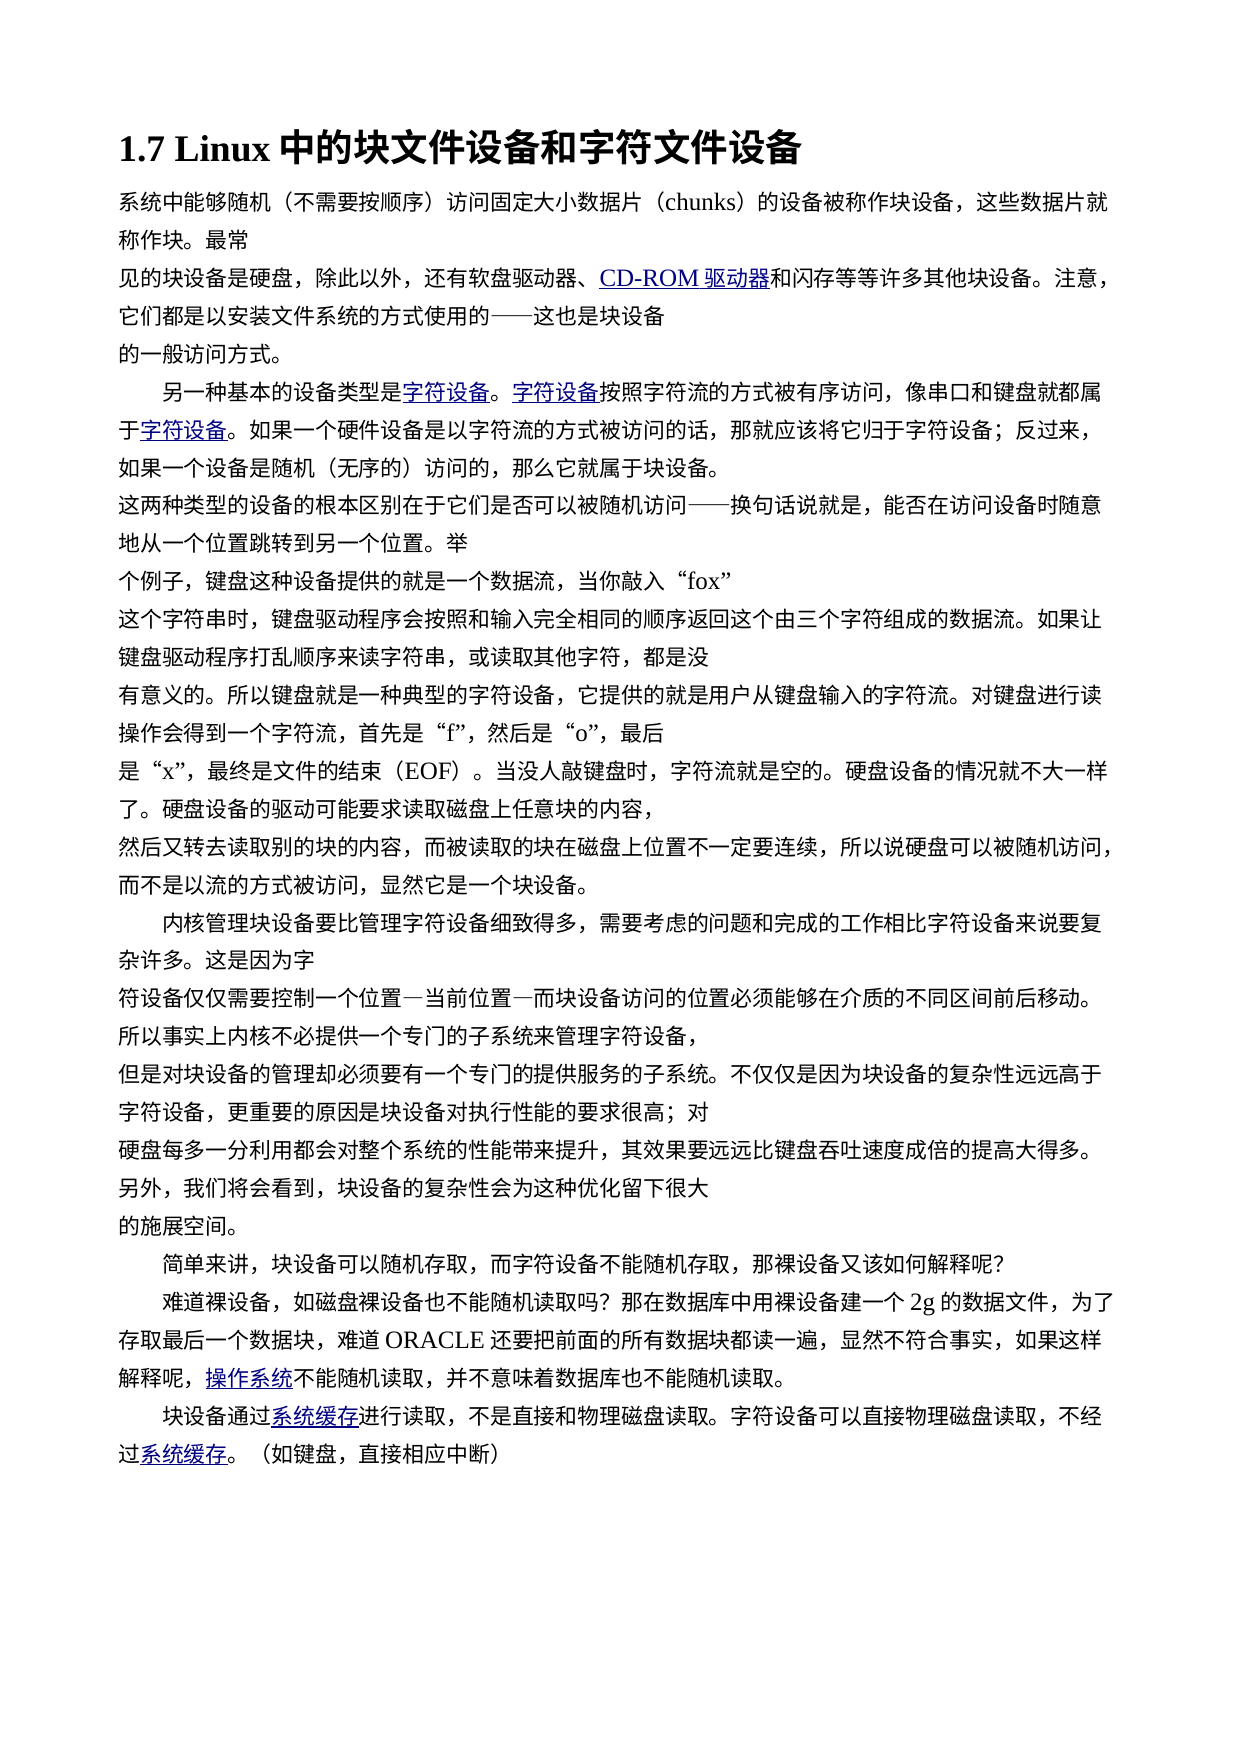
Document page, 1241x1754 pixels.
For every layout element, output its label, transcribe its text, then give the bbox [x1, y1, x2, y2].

text 系统中能够随机（不需要按顺序）访问固定大小数据片（chunks）的设备被称作块设备，这些数据片就称作块。最常 见的块设备是硬盘，除此以外，还有软盘驱动器、CD-ROM驱动器和闪存等等许多其他块设备。注意，它们都是以安装文件系统的方式使用的——这也是块设备 的一般访问方式。 另一种基本的设备类型是字符设备。字符设备按照字符流的方式被有序访问，像串口和键盘就都属于字符设备。如果一个硬件设备是以字符流的方式被访问的话，那就应该将它归于字符设备；反过来，如果一个设备是随机（无序的）访问的，那么它就属于块设备。 这两种类型的设备的根本区别在于它们是否可以被随机访问——换句话说就是，能否在访问设备时随意地从一个位置跳转到另一个位置。举 个例子，键盘这种设备提供的就是一个数据流，当你敲入“fox” 这个字符串时，键盘驱动程序会按照和输入完全相同的顺序返回这个由三个字符组成的数据流。如果让键盘驱动程序打乱顺序来读字符串，或读取其他字符，都是没 有意义的。所以键盘就是一种典型的字符设备，它提供的就是用户从键盘输入的字符流。对键盘进行读操作会得到一个字符流，首先是“f”，然后是“o”，最后 是“x”，最终是文件的结束（EOF）。当没人敲键盘时，字符流就是空的。硬盘设备的情况就不大一样了。硬盘设备的驱动可能要求读取磁盘上任意块的内容， 然后又转去读取别的块的内容，而被读取的块在磁盘上位置不一定要连续，所以说硬盘可以被随机访问，而不是以流的方式被访问，显然它是一个块设备。 内核管理块设备要比管理字符设备细致得多，需要考虑的问题和完成的工作相比字符设备来说要复杂许多。这是因为字 符设备仅仅需要控制一个位置—当前位置—而块设备访问的位置必须能够在介质的不同区间前后移动。所以事实上内核不必提供一个专门的子系统来管理字符设备， 但是对块设备的管理却必须要有一个专门的提供服务的子系统。不仅仅是因为块设备的复杂性远远高于字符设备，更重要的原因是块设备对执行性能的要求很高；对 硬盘每多一分利用都会对整个系统的性能带来提升，其效果要远远比键盘吞吐速度成倍的提高大得多。另外，我们将会看到，块设备的复杂性会为这种优化留下很大 的施展空间。 简单来讲，块设备可以随机存取，而字符设备不能随机存取，那裸设备又该如何解释呢？ 难道裸设备，如磁盘裸设备也不能随机读取吗？那在数据库中用裸设备建一个2g的数据文件，为了存取最后一个数据块，难道ORACLE还要把前面的所有数据块都读一遍，显然不符合事实，如果这样解释呢，操作系统不能随机读取，并不意味着数据库也不能随机读取。 块设备通过系统缓存进行读取，不是直接和物理磁盘读取。字符设备可以直接物理磁盘读取，不经过系统缓存。（如键盘，直接相应中断） [118, 185, 1122, 1468]
subtitle 1.7 Linux中的块文件设备和字符文件设备 [118, 118, 1122, 172]
